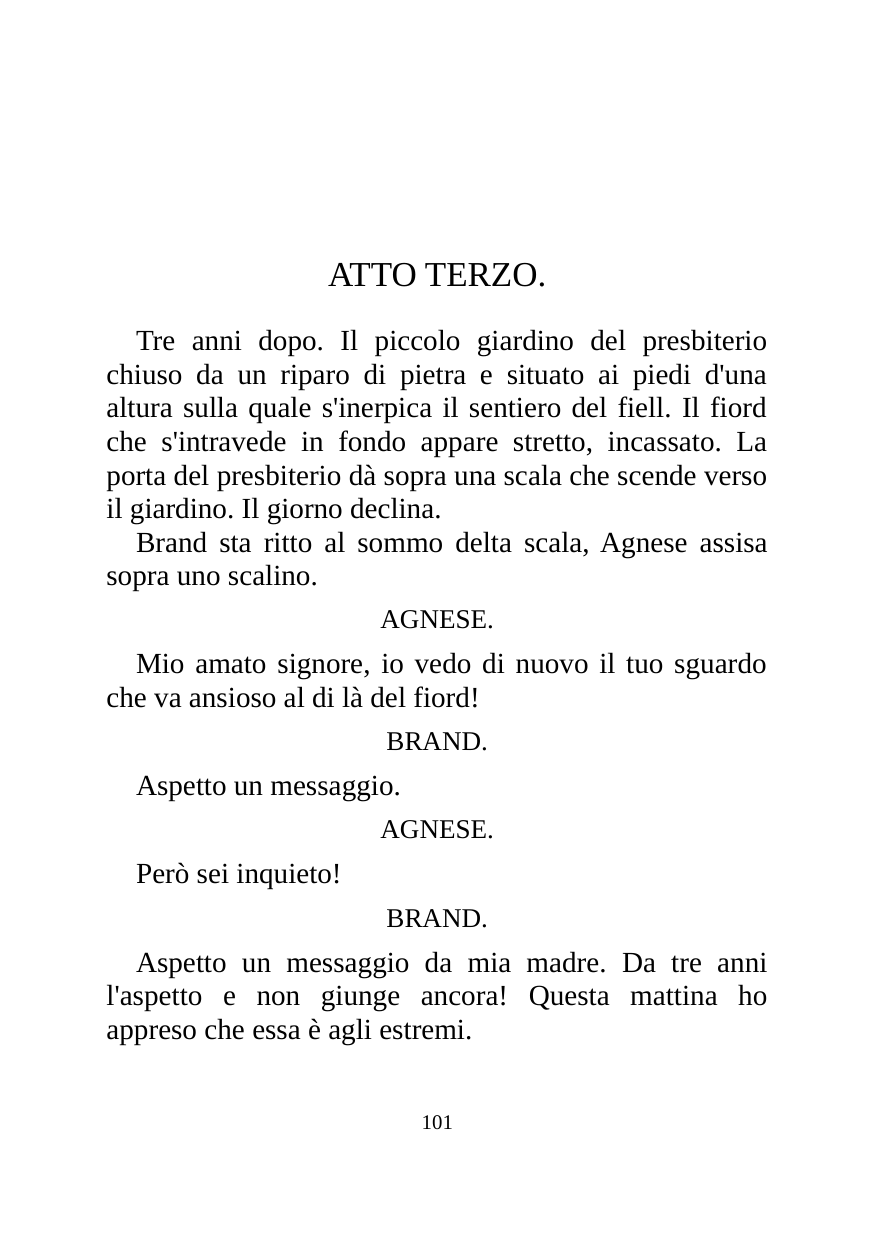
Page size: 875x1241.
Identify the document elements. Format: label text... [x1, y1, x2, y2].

subtitle ATTO TERZO. [106, 254, 768, 294]
text BRAND. [106, 902, 768, 933]
text BRAND. [106, 725, 768, 757]
text Però sei inquieto! [106, 857, 768, 890]
text AGNESE. [106, 604, 768, 635]
text AGNESE. [106, 814, 768, 845]
text Aspetto un messaggio. [106, 768, 768, 802]
text Brand sta ritto al sommo delta scala, Agnese assisa sopra uno scalino. [106, 525, 768, 592]
text Mio amato signore, io vedo di nuovo il tuo sguardo che va ansioso al di là del fiord! [106, 647, 768, 714]
text Aspetto un messaggio da mia madre. Da tre anni l'aspetto e non giunge ancora! Questa mattina ho appreso che essa è agli estremi. [106, 945, 768, 1045]
text Tre anni dopo. Il piccolo giardino del presbiterio chiuso da un riparo di pietra e situato ai piedi d'una altura sulla quale s'inerpica il sentiero del fiell. Il fiord che s'intravede in fondo appare stretto, incassato. La porta del presbiterio dà sopra una scala che scende verso il giardino. Il giorno declina. [106, 323, 768, 525]
